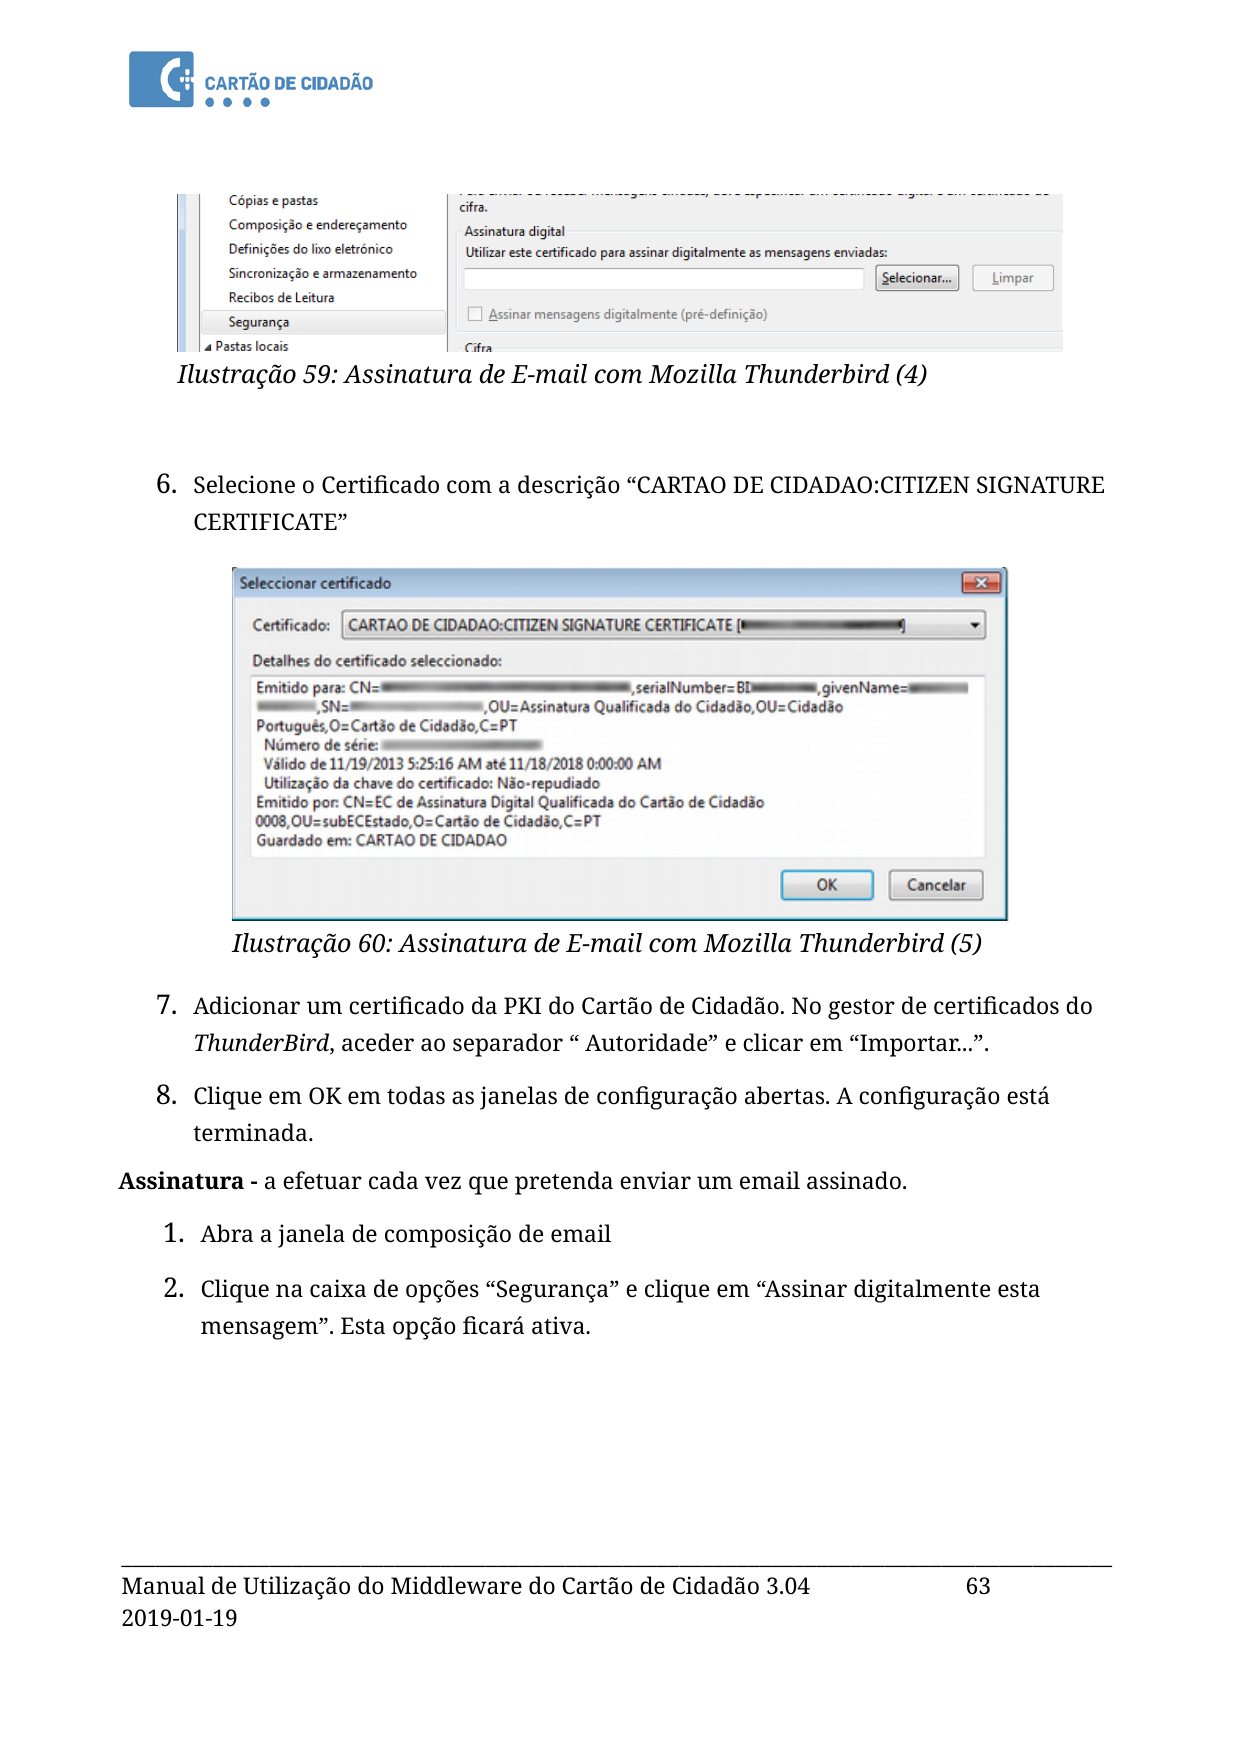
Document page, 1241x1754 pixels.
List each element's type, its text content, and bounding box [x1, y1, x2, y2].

list Adicionar um certificado da PKI do Cartão de Cidadão. No gestor de certificados do ThunderBird, aceder ao separador “ Autoridade” e clicar em “Importar...”. [156, 555, 1122, 1058]
picture [232, 567, 1009, 921]
list Ilustração 60: Assinatura de E-mail com Mozilla Thunderbird (5) [232, 921, 1008, 959]
picture [127, 45, 420, 115]
list Clique em OK em todas as janelas de configuração abertas. A configuração está terminada. [156, 1075, 1122, 1148]
list Selecione o Certificado com a descrição “CARTAO DE CIDADAO:CITIZEN SIGNATURE CERTIFICATE” [156, 465, 1122, 537]
picture [177, 194, 1063, 352]
list Clique na caixa de opções “Segurança” e clique em “Assinar digitalmente esta mensagem”. Esta opção ficará ativa. [163, 1268, 1122, 1341]
text Ilustração 59: Assinatura de E-mail com Mozilla Thunderbird (4) [177, 352, 1063, 391]
text Assinatura - a efetuar cada vez que pretenda enviar um email assinado. [118, 1165, 1122, 1196]
list Abra a janela de composição de email [163, 1213, 1122, 1250]
